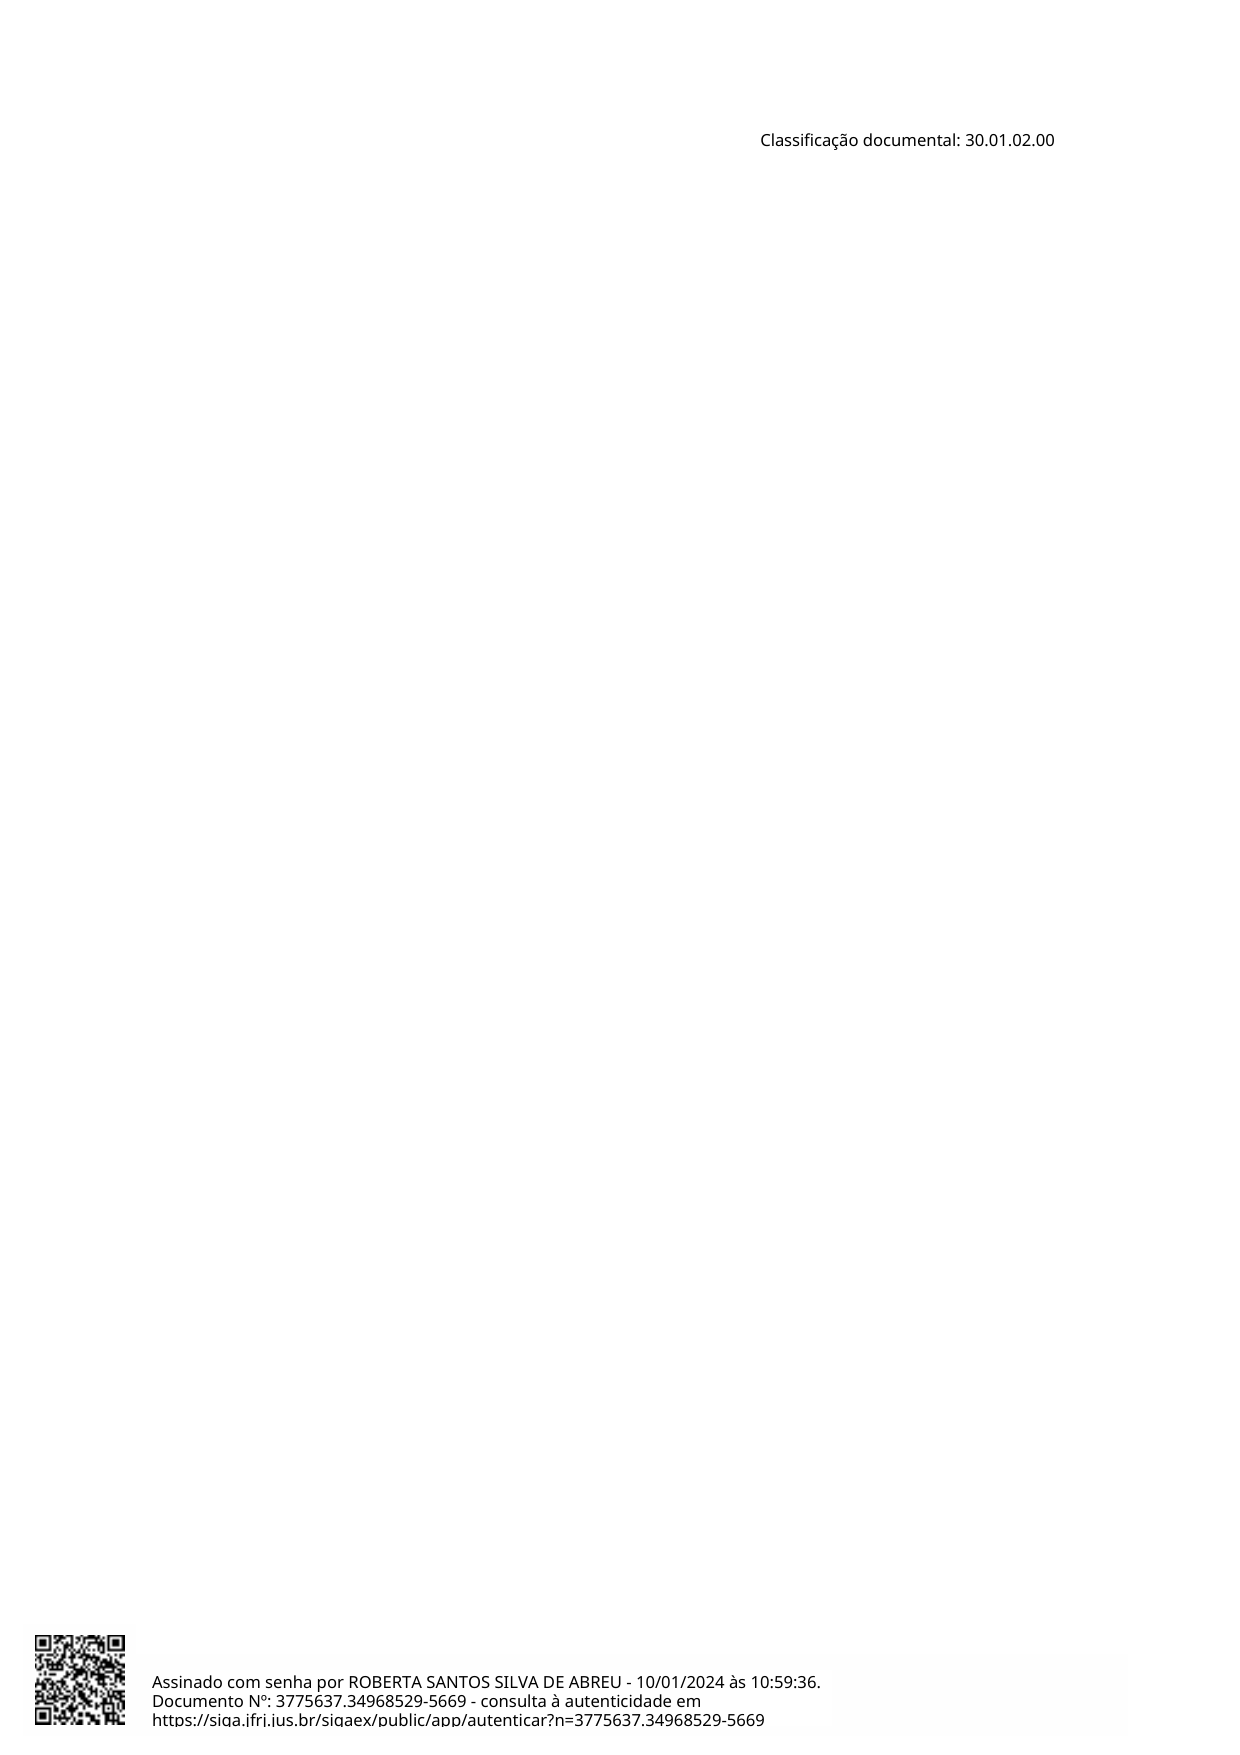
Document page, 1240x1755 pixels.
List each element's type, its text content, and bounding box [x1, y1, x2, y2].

text Classificação documental: 30.01.02.00 [760, 128, 1239, 151]
